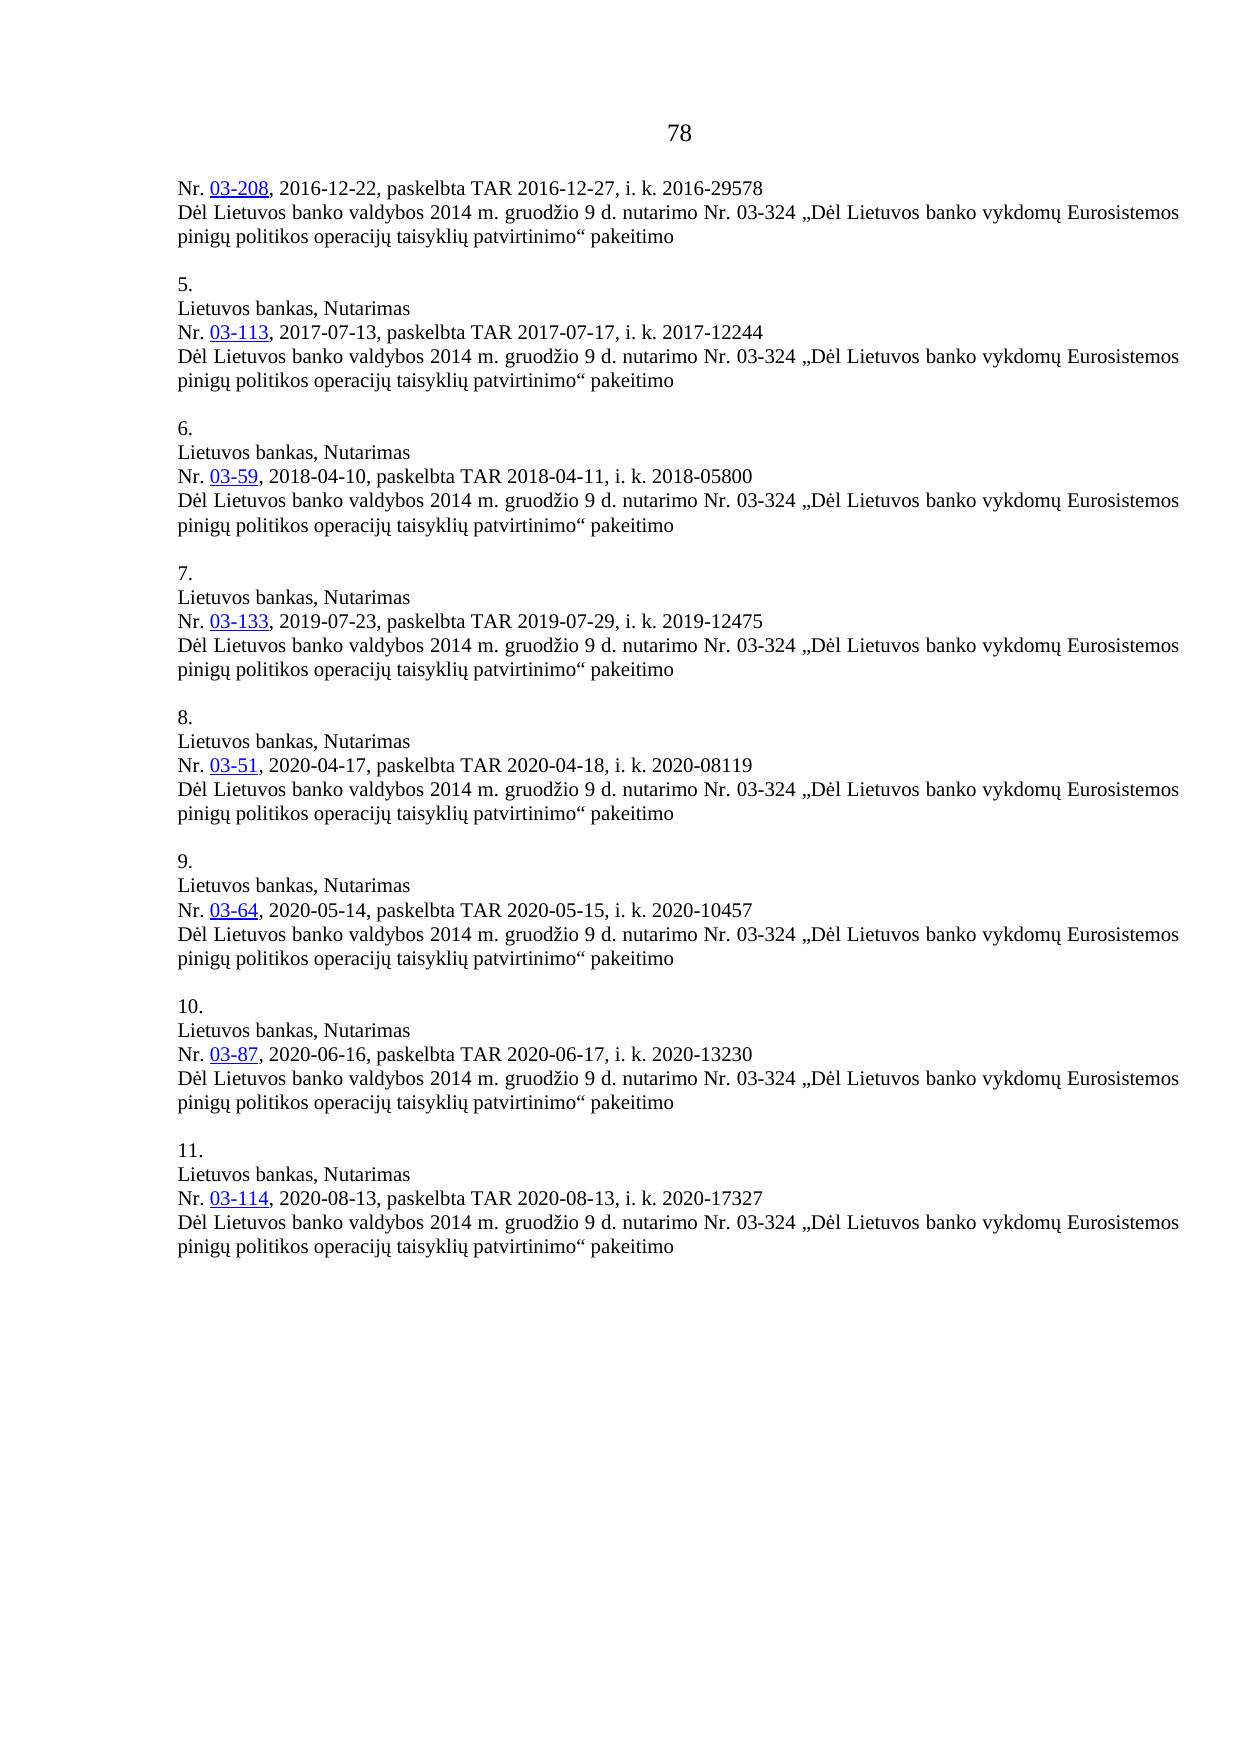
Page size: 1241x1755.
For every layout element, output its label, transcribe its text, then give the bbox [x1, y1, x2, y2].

text Lietuvos bankas, Nutarimas [177, 729, 1181, 753]
text Nr. 03-64, 2020-05-14, paskelbta TAR 2020-05-15, i. k. 2020-10457 [177, 897, 1181, 922]
text Dėl Lietuvos banko valdybos 2014 m. gruodžio 9 d. nutarimo Nr. 03-324 „Dėl Lietuvos banko vykdomų Eurosistemos pinigų politikos operacijų taisyklių patvirtinimo“ pakeitimo [177, 344, 1181, 392]
text 5. [177, 272, 1181, 296]
text Lietuvos bankas, Nutarimas [177, 1162, 1181, 1186]
text 6. [177, 416, 1181, 440]
text 11. [177, 1138, 1181, 1162]
text Dėl Lietuvos banko valdybos 2014 m. gruodžio 9 d. nutarimo Nr. 03-324 „Dėl Lietuvos banko vykdomų Eurosistemos pinigų politikos operacijų taisyklių patvirtinimo“ pakeitimo [177, 777, 1181, 825]
text Lietuvos bankas, Nutarimas [177, 440, 1181, 464]
text Nr. 03-133, 2019-07-23, paskelbta TAR 2019-07-29, i. k. 2019-12475 [177, 609, 1181, 633]
text Lietuvos bankas, Nutarimas [177, 873, 1181, 897]
text Lietuvos bankas, Nutarimas [177, 1018, 1181, 1042]
text Nr. 03-51, 2020-04-17, paskelbta TAR 2020-04-18, i. k. 2020-08119 [177, 753, 1181, 777]
text 10. [177, 994, 1181, 1018]
text 8. [177, 705, 1181, 729]
text Nr. 03-87, 2020-06-16, paskelbta TAR 2020-06-17, i. k. 2020-13230 [177, 1042, 1181, 1066]
text Lietuvos bankas, Nutarimas [177, 585, 1181, 609]
text Dėl Lietuvos banko valdybos 2014 m. gruodžio 9 d. nutarimo Nr. 03-324 „Dėl Lietuvos banko vykdomų Eurosistemos pinigų politikos operacijų taisyklių patvirtinimo“ pakeitimo [177, 1210, 1181, 1258]
text Dėl Lietuvos banko valdybos 2014 m. gruodžio 9 d. nutarimo Nr. 03-324 „Dėl Lietuvos banko vykdomų Eurosistemos pinigų politikos operacijų taisyklių patvirtinimo“ pakeitimo [177, 200, 1181, 248]
text 7. [177, 561, 1181, 585]
text Lietuvos bankas, Nutarimas [177, 296, 1181, 320]
text Nr. 03-114, 2020-08-13, paskelbta TAR 2020-08-13, i. k. 2020-17327 [177, 1186, 1181, 1210]
text Dėl Lietuvos banko valdybos 2014 m. gruodžio 9 d. nutarimo Nr. 03-324 „Dėl Lietuvos banko vykdomų Eurosistemos pinigų politikos operacijų taisyklių patvirtinimo“ pakeitimo [177, 633, 1181, 681]
text 9. [177, 849, 1181, 873]
text Nr. 03-59, 2018-04-10, paskelbta TAR 2018-04-11, i. k. 2018-05800 [177, 464, 1181, 488]
text Dėl Lietuvos banko valdybos 2014 m. gruodžio 9 d. nutarimo Nr. 03-324 „Dėl Lietuvos banko vykdomų Eurosistemos pinigų politikos operacijų taisyklių patvirtinimo“ pakeitimo [177, 1066, 1181, 1114]
text Nr. 03-113, 2017-07-13, paskelbta TAR 2017-07-17, i. k. 2017-12244 [177, 320, 1181, 344]
text Dėl Lietuvos banko valdybos 2014 m. gruodžio 9 d. nutarimo Nr. 03-324 „Dėl Lietuvos banko vykdomų Eurosistemos pinigų politikos operacijų taisyklių patvirtinimo“ pakeitimo [177, 488, 1181, 537]
text Nr. 03-208, 2016-12-22, paskelbta TAR 2016-12-27, i. k. 2016-29578 [177, 176, 1181, 200]
text Dėl Lietuvos banko valdybos 2014 m. gruodžio 9 d. nutarimo Nr. 03-324 „Dėl Lietuvos banko vykdomų Eurosistemos pinigų politikos operacijų taisyklių patvirtinimo“ pakeitimo [177, 922, 1181, 970]
